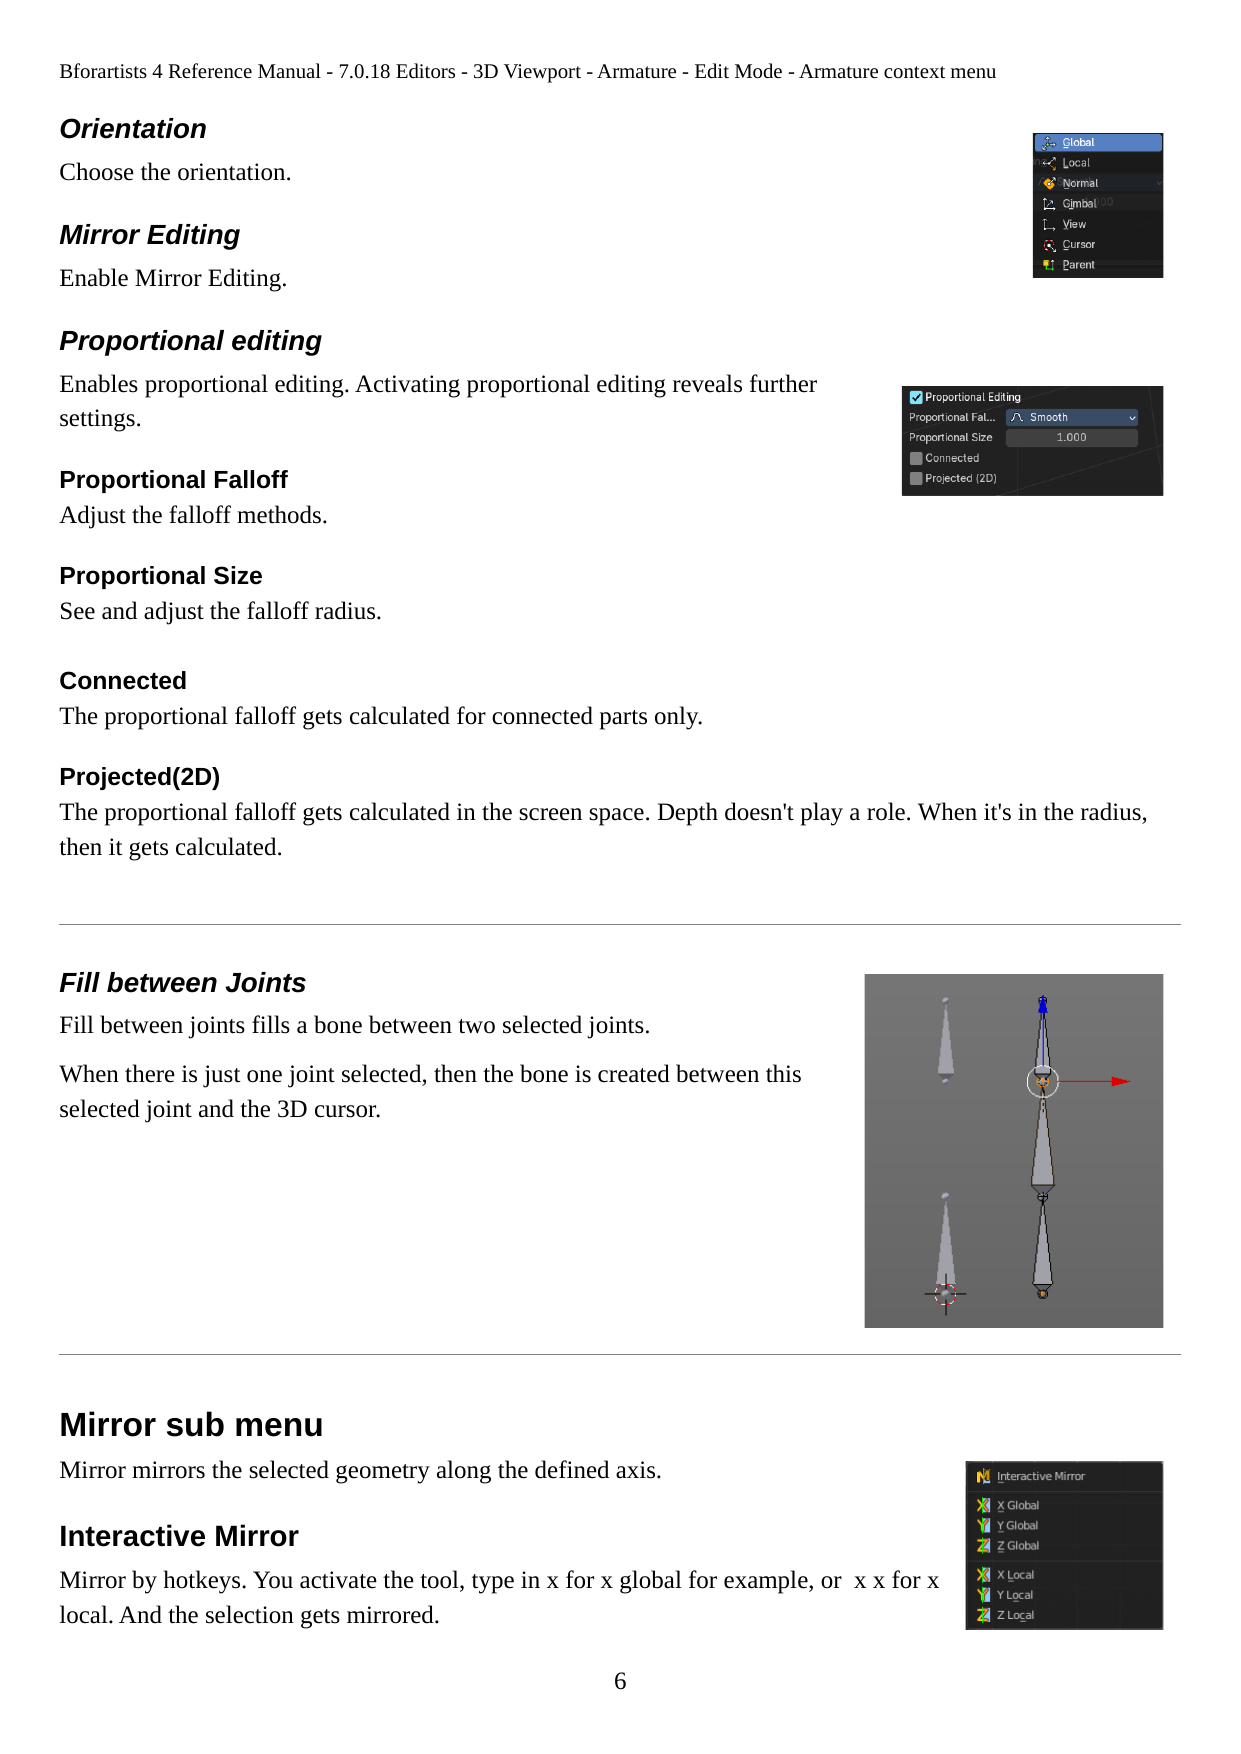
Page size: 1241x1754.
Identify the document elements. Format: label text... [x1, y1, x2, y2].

text Enables proportional editing. Activating proportional editing reveals further settings. [59, 369, 1181, 432]
picture [864, 974, 1164, 1328]
subtitle Orientation [59, 113, 1181, 144]
text When there is just one joint selected, then the bone is created between this selected joint and the 3D cursor. [59, 1059, 864, 1123]
subtitle Proportional Size [59, 561, 1181, 590]
text [1164, 157, 1181, 186]
subtitle [1164, 1519, 1181, 1553]
subtitle Fill between Joints [59, 966, 1181, 998]
subtitle Proportional editing [59, 324, 1181, 356]
subtitle Interactive Mirror [59, 1519, 965, 1553]
text Adjust the falloff methods. [59, 500, 1181, 528]
text Mirror mirrors the selected geometry along the defined axis. [59, 1456, 1181, 1484]
text Choose the orientation. [59, 157, 1032, 186]
subtitle [1164, 218, 1181, 250]
subtitle Connected [59, 666, 1181, 694]
subtitle Proportional Falloff [59, 465, 901, 493]
text Enable Mirror Editing. [59, 263, 1181, 292]
text Mirror by hotkeys. You activate the tool, type in x for x global for example, or x x for x local. And the selection gets mirrored. [59, 1565, 965, 1629]
subtitle Mirror sub menu [59, 1404, 1181, 1443]
subtitle [1164, 465, 1181, 493]
picture [965, 1461, 1164, 1630]
text The proportional falloff gets calculated for connected parts only. [59, 701, 1181, 729]
text See and adjust the falloff radius. [59, 596, 1181, 625]
text The proportional falloff gets calculated in the screen space. Depth doesn't play a role. When it's in the radius, then it gets calculated. [59, 797, 1181, 860]
picture [901, 386, 1164, 496]
picture [1032, 133, 1164, 278]
text Fill between joints fills a bone between two selected joints. [59, 1011, 864, 1039]
subtitle Mirror Editing [59, 218, 1032, 250]
subtitle Projected(2D) [59, 762, 1181, 791]
